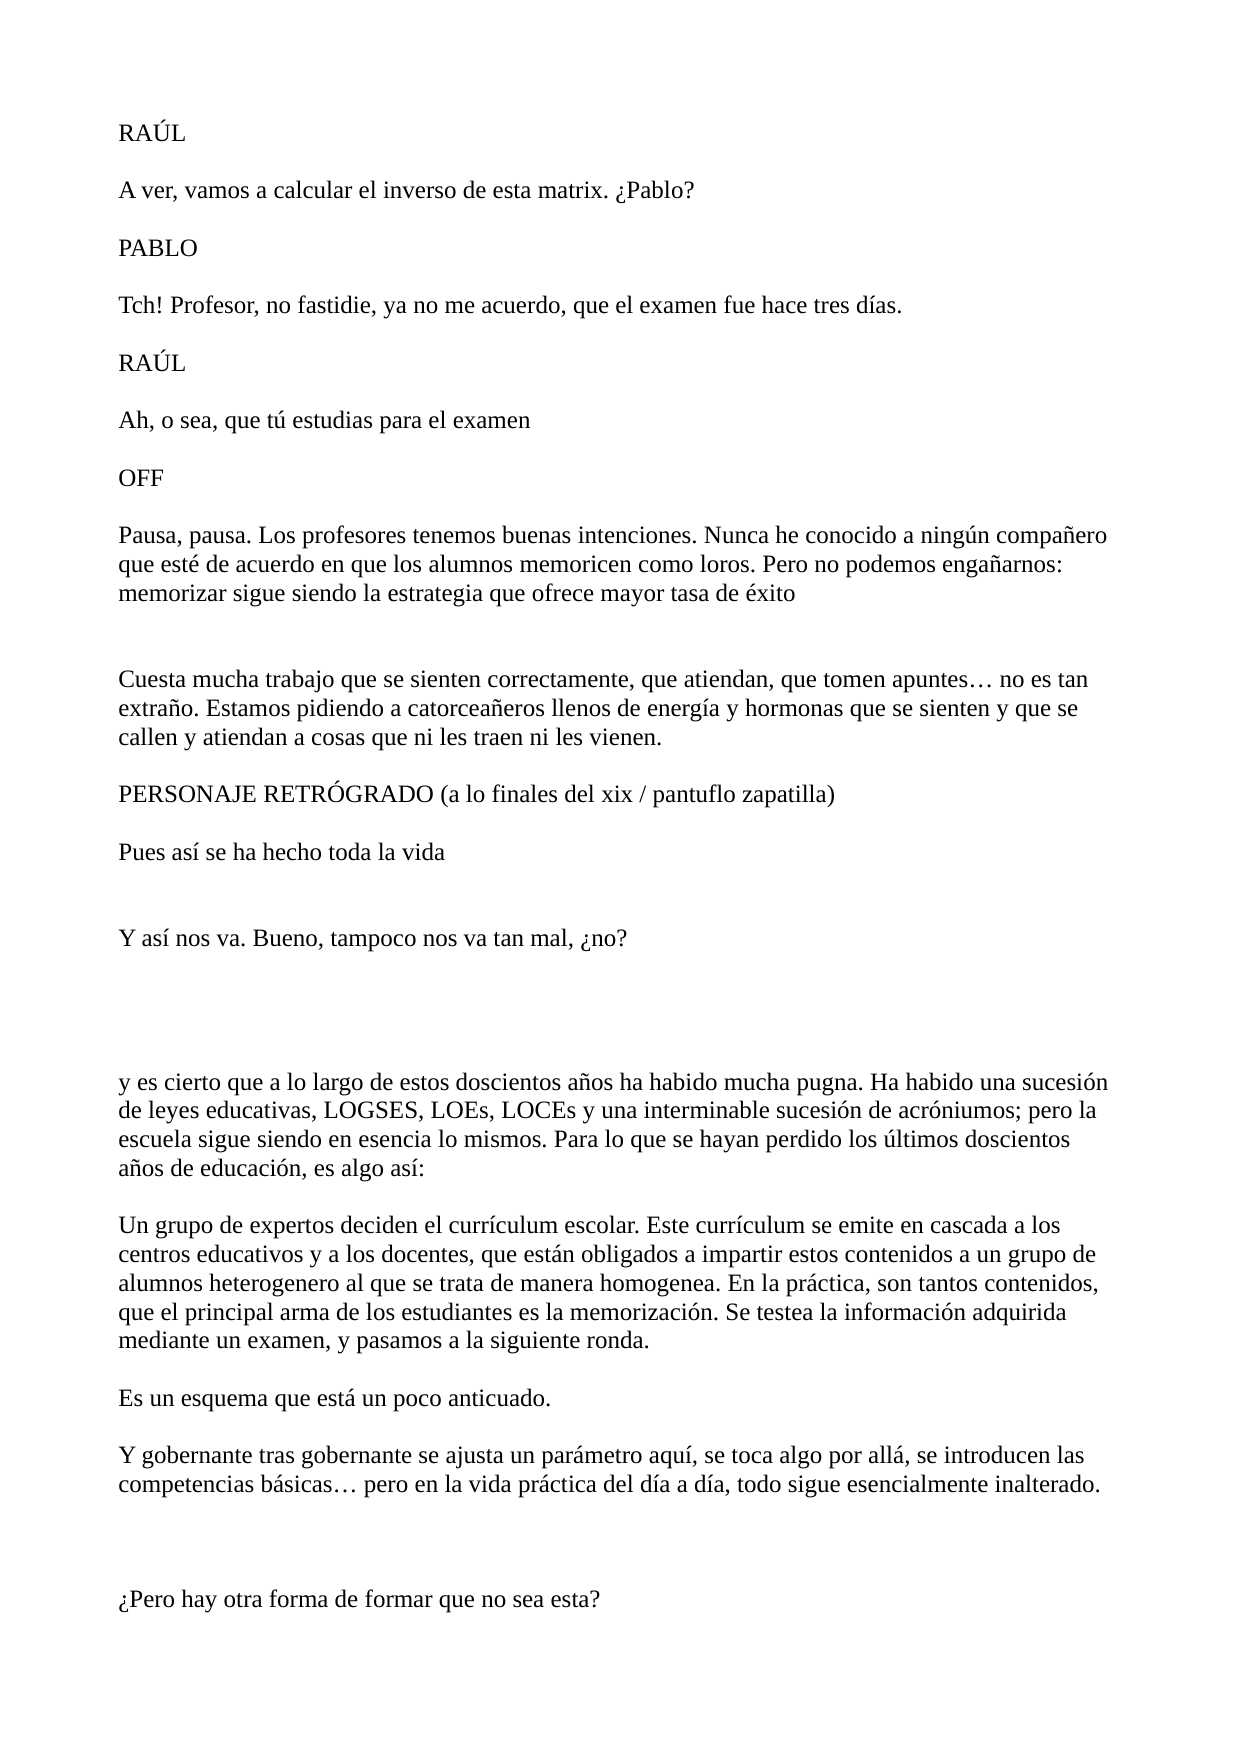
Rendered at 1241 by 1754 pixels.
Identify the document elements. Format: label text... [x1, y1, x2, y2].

text Ah, o sea, que tú estudias para el examen [118, 406, 1122, 434]
text y es cierto que a lo largo de estos doscientos años ha habido mucha pugna. Ha habido una sucesión de leyes educativas, LOGSES, LOEs, LOCEs y una interminable sucesión de acróniumos; pero la escuela sigue siendo en esencia lo mismos. Para lo que se hayan perdido los últimos doscientos años de educación, es algo así: [118, 1067, 1122, 1182]
text Y gobernante tras gobernante se ajusta un parámetro aquí, se toca algo por allá, se introducen las competencias básicas… pero en la vida práctica del día a día, todo sigue esencialmente inalterado. [118, 1441, 1122, 1498]
text Pues así se ha hecho toda la vida [118, 837, 1122, 866]
text Tch! Profesor, no fastidie, ya no me acuerdo, que el examen fue hace tres días. [118, 291, 1122, 319]
text Y así nos va. Bueno, tampoco nos va tan mal, ¿no? [118, 923, 1122, 952]
text Cuesta mucha trabajo que se sienten correctamente, que atiendan, que tomen apuntes… no es tan extraño. Estamos pidiendo a catorceañeros llenos de energía y hormonas que se sienten y que se callen y atiendan a cosas que ni les traen ni les vienen. [118, 664, 1122, 751]
text RAÚL [118, 348, 1122, 377]
text Es un esquema que está un poco anticuado. [118, 1383, 1122, 1412]
text PERSONAJE RETRÓGRADO (a lo finales del xix / pantuflo zapatilla) [118, 779, 1122, 808]
text PABLO [118, 233, 1122, 262]
text A ver, vamos a calcular el inverso de esta matrix. ¿Pablo? [118, 176, 1122, 204]
text Pausa, pausa. Los profesores tenemos buenas intenciones. Nunca he conocido a ningún compañero que esté de acuerdo en que los alumnos memoricen como loros. Pero no podemos engañarnos: memorizar sigue siendo la estrategia que ofrece mayor tasa de éxito [118, 521, 1122, 607]
text Un grupo de expertos deciden el currículum escolar. Este currículum se emite en cascada a los centros educativos y a los docentes, que están obligados a impartir estos contenidos a un grupo de alumnos heterogenero al que se trata de manera homogenea. En la práctica, son tantos contenidos, que el principal arma de los estudiantes es la memorización. Se testea la información adquirida mediante un examen, y pasamos a la siguiente ronda. [118, 1211, 1122, 1354]
text RAÚL [118, 118, 1122, 147]
text OFF [118, 463, 1122, 492]
text ¿Pero hay otra forma de formar que no sea esta? [118, 1584, 1122, 1613]
